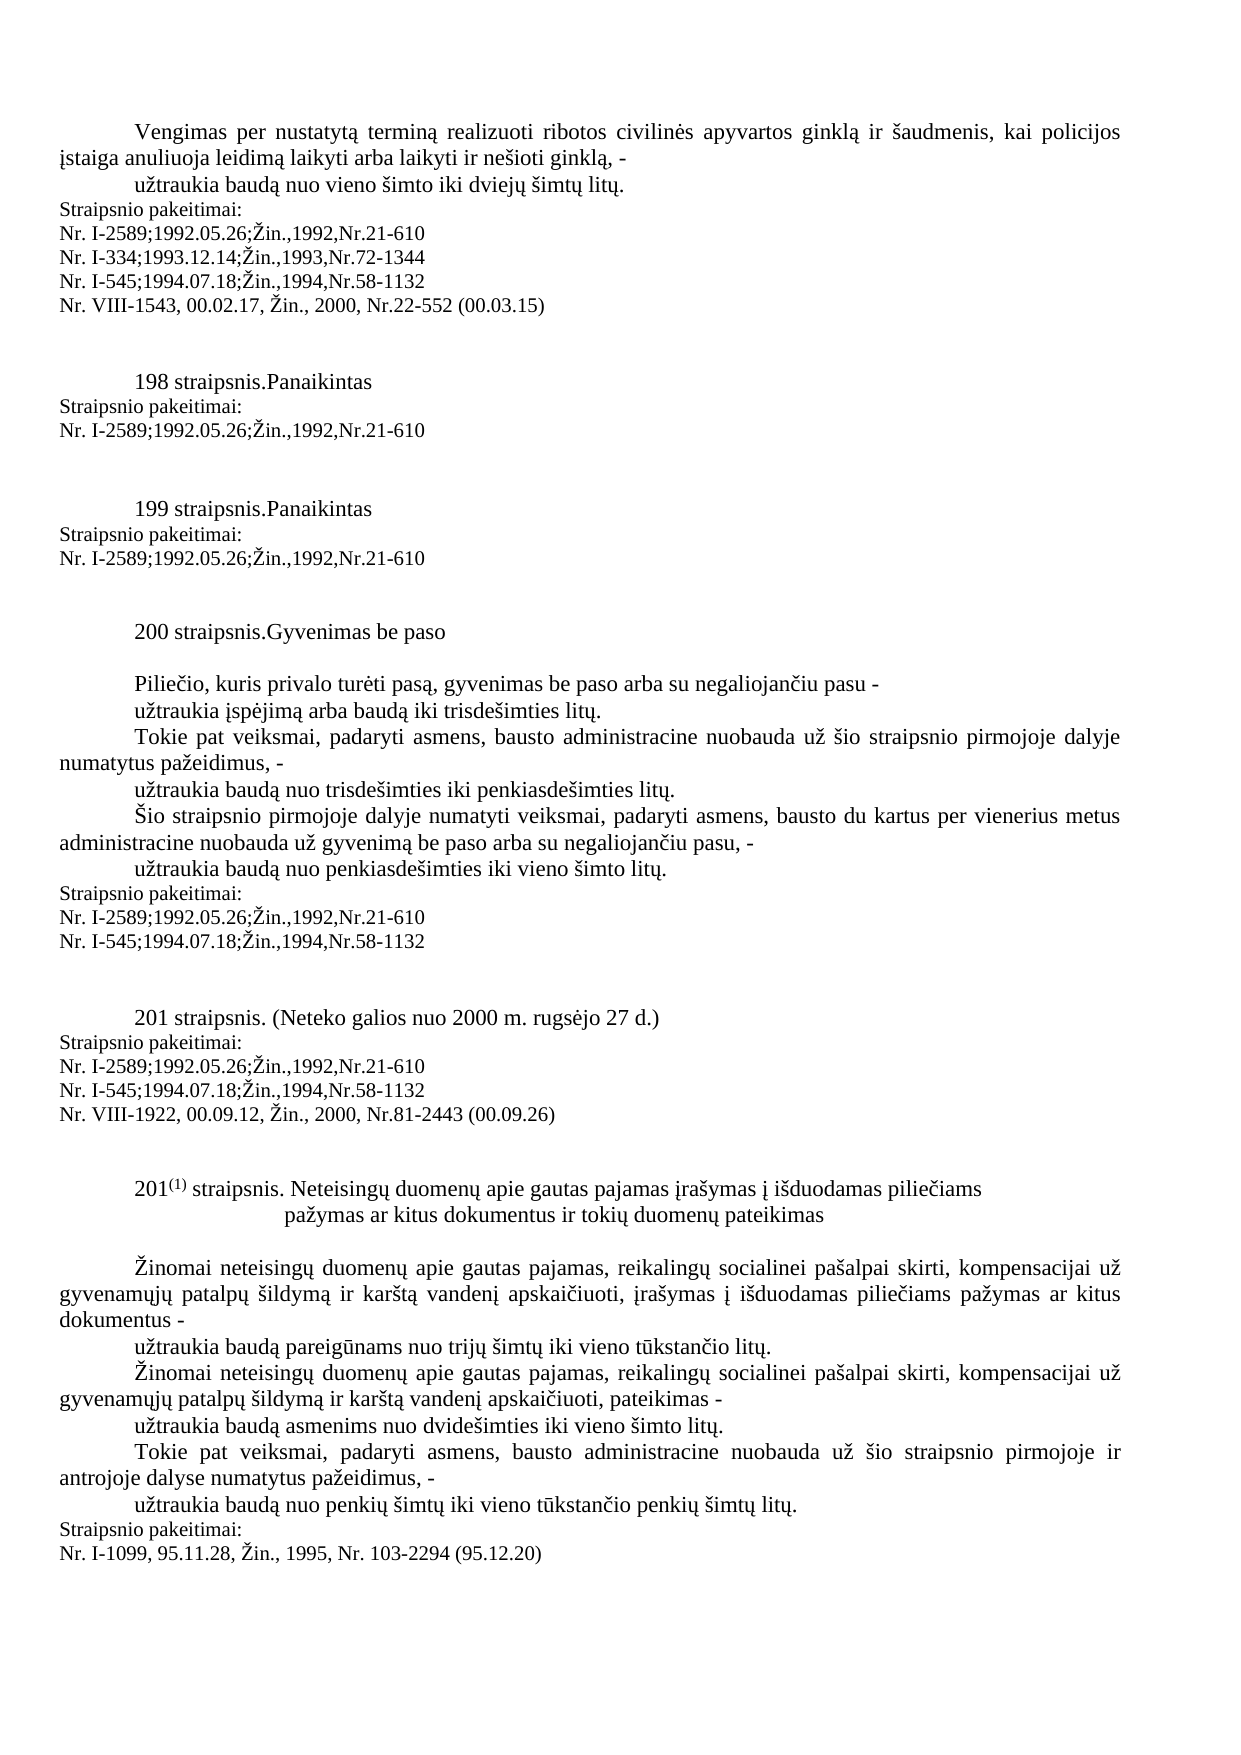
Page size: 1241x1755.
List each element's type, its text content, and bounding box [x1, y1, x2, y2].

text užtraukia baudą nuo trisdešimties iki penkiasdešimties litų. [59, 776, 1122, 802]
text užtraukia baudą asmenims nuo dvidešimties iki vieno šimto litų. [59, 1412, 1122, 1438]
text užtraukia baudą nuo vieno šimto iki dviejų šimtų litų. [59, 171, 1122, 197]
text Tokie pat veiksmai, padaryti asmens, bausto administracine nuobauda už šio straipsnio pirmojoje ir antrojoje dalyse numatytus pažeidimus, - [59, 1438, 1122, 1491]
text Nr. I-2589;1992.05.26;Žin.,1992,Nr.21-610 [59, 905, 1122, 929]
text Straipsnio pakeitimai: [59, 394, 1122, 418]
text Nr. I-2589;1992.05.26;Žin.,1992,Nr.21-610 [59, 1054, 1122, 1078]
text Šio straipsnio pirmojoje dalyje numatyti veiksmai, padaryti asmens, bausto du kartus per vienerius metus administracine nuobauda už gyvenimą be paso arba su negaliojančiu pasu, - [59, 802, 1122, 855]
text Piliečio, kuris privalo turėti pasą, gyvenimas be paso arba su negaliojančiu pasu - [59, 670, 1122, 697]
text Vengimas per nustatytą terminą realizuoti ribotos civilinės apyvartos ginklą ir šaudmenis, kai policijos įstaiga anuliuoja leidimą laikyti arba laikyti ir nešioti ginklą, - [59, 118, 1122, 171]
text Nr. VIII-1543, 00.02.17, Žin., 2000, Nr.22-552 (00.03.15) [59, 293, 1122, 317]
text užtraukia baudą nuo penkių šimtų iki vieno tūkstančio penkių šimtų litų. [59, 1491, 1122, 1517]
text Straipsnio pakeitimai: [59, 1517, 1122, 1541]
text užtraukia baudą pareigūnams nuo trijų šimtų iki vieno tūkstančio litų. [59, 1333, 1122, 1359]
text pažymas ar kitus dokumentus ir tokių duomenų pateikimas [209, 1201, 1122, 1227]
text Žinomai neteisingų duomenų apie gautas pajamas, reikalingų socialinei pašalpai skirti, kompensacijai už gyvenamųjų patalpų šildymą ir karštą vandenį apskaičiuoti, įrašymas į išduodamas piliečiams pažymas ar kitus dokumentus - [59, 1254, 1122, 1333]
text Nr. I-2589;1992.05.26;Žin.,1992,Nr.21-610 [59, 546, 1122, 569]
text užtraukia įspėjimą arba baudą iki trisdešimties litų. [59, 697, 1122, 723]
text 201 straipsnis. (Neteko galios nuo 2000 m. rugsėjo 27 d.) [59, 1004, 1122, 1030]
text Nr. I-545;1994.07.18;Žin.,1994,Nr.58-1132 [59, 929, 1122, 953]
text Nr. I-545;1994.07.18;Žin.,1994,Nr.58-1132 [59, 269, 1122, 293]
text Nr. I-334;1993.12.14;Žin.,1993,Nr.72-1344 [59, 245, 1122, 269]
text Nr. I-1099, 95.11.28, Žin., 1995, Nr. 103-2294 (95.12.20) [59, 1541, 1122, 1565]
text 201(1) straipsnis. Neteisingų duomenų apie gautas pajamas įrašymas į išduodamas piliečiams [59, 1174, 1122, 1201]
text 198 straipsnis.Panaikintas [59, 368, 1122, 394]
text Straipsnio pakeitimai: [59, 521, 1122, 546]
text Žinomai neteisingų duomenų apie gautas pajamas, reikalingų socialinei pašalpai skirti, kompensacijai už gyvenamųjų patalpų šildymą ir karštą vandenį apskaičiuoti, pateikimas - [59, 1359, 1122, 1412]
text Nr. I-2589;1992.05.26;Žin.,1992,Nr.21-610 [59, 418, 1122, 442]
text Straipsnio pakeitimai: [59, 881, 1122, 905]
text užtraukia baudą nuo penkiasdešimties iki vieno šimto litų. [59, 855, 1122, 881]
text Tokie pat veiksmai, padaryti asmens, bausto administracine nuobauda už šio straipsnio pirmojoje dalyje numatytus pažeidimus, - [59, 723, 1122, 776]
text Straipsnio pakeitimai: [59, 1030, 1122, 1054]
text 200 straipsnis.Gyvenimas be paso [59, 618, 1122, 644]
text Nr. VIII-1922, 00.09.12, Žin., 2000, Nr.81-2443 (00.09.26) [59, 1102, 1122, 1126]
text Straipsnio pakeitimai: [59, 197, 1122, 221]
text Nr. I-545;1994.07.18;Žin.,1994,Nr.58-1132 [59, 1078, 1122, 1102]
text Nr. I-2589;1992.05.26;Žin.,1992,Nr.21-610 [59, 221, 1122, 245]
text 199 straipsnis.Panaikintas [59, 495, 1122, 521]
